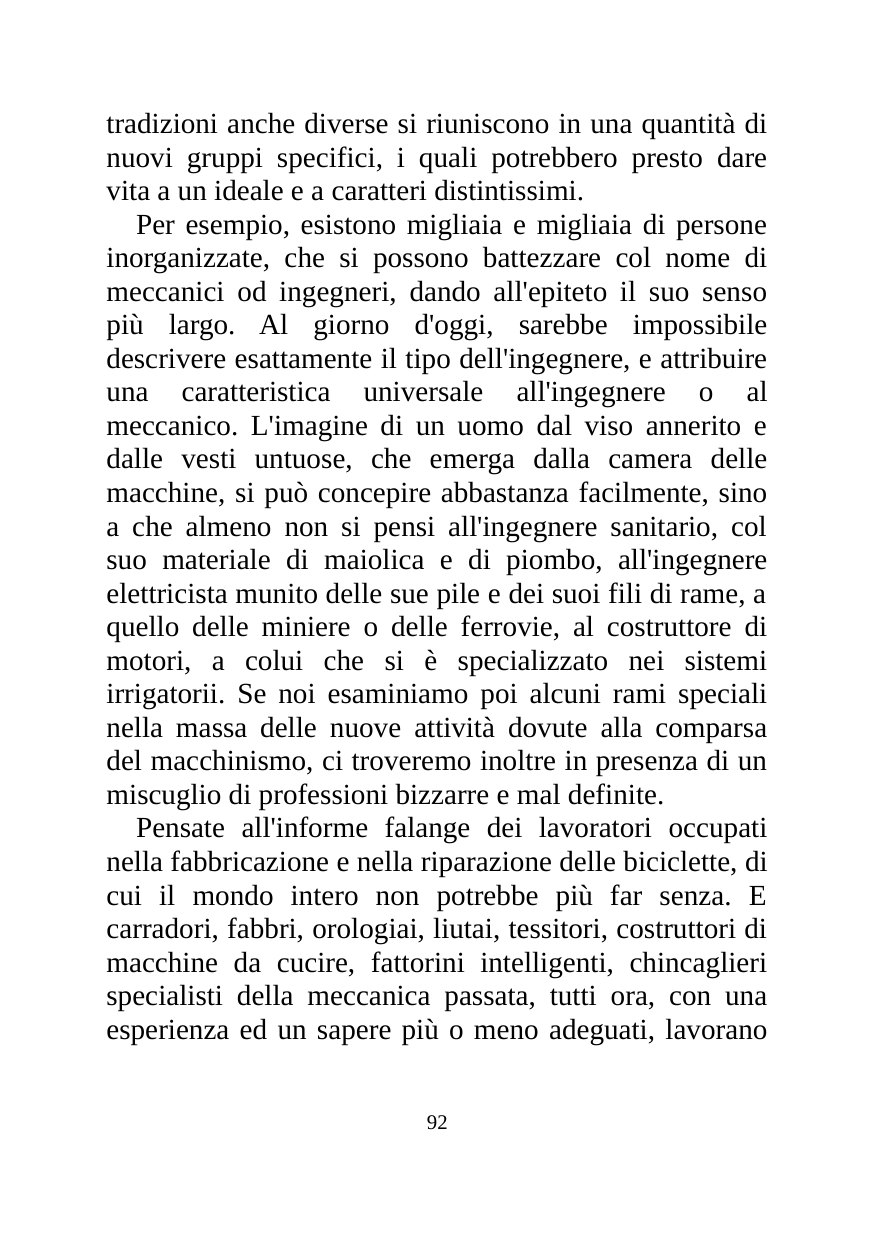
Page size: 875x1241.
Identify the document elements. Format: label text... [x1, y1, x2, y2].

text Per esempio, esistono migliaia e migliaia di persone inorganizzate, che si possono battezzare col nome di meccanici od ingegneri, dando all'epiteto il suo senso più largo. Al giorno d'oggi, sarebbe impossibile descrivere esattamente il tipo dell'ingegnere, e attribuire una caratteristica universale all'ingegnere o al meccanico. L'imagine di un uomo dal viso annerito e dalle vesti untuose, che emerga dalla camera delle macchine, si può concepire abbastanza facilmente, sino a che almeno non si pensi all'ingegnere sanitario, col suo materiale di maiolica e di piombo, all'ingegnere elettricista munito delle sue pile e dei suoi fili di rame, a quello delle miniere o delle ferrovie, al costruttore di motori, a colui che si è specializzato nei sistemi irrigatorii. Se noi esaminiamo poi alcuni rami speciali nella massa delle nuove attività dovute alla comparsa del macchinismo, ci troveremo inoltre in presenza di un miscuglio di professioni bizzarre e mal definite. [106, 207, 768, 811]
text tradizioni anche diverse si riuniscono in una quantità di nuovi gruppi specifici, i quali potrebbero presto dare vita a un ideale e a caratteri distintissimi. [106, 106, 768, 207]
text Pensate all'informe falange dei lavoratori occupati nella fabbricazione e nella riparazione delle biciclette, di cui il mondo intero non potrebbe più far senza. E carradori, fabbri, orologiai, liutai, tessitori, costruttori di macchine da cucire, fattorini intelligenti, chincaglieri specialisti della meccanica passata, tutti ora, con una esperienza ed un sapere più o meno adeguati, lavorano [106, 811, 768, 1045]
